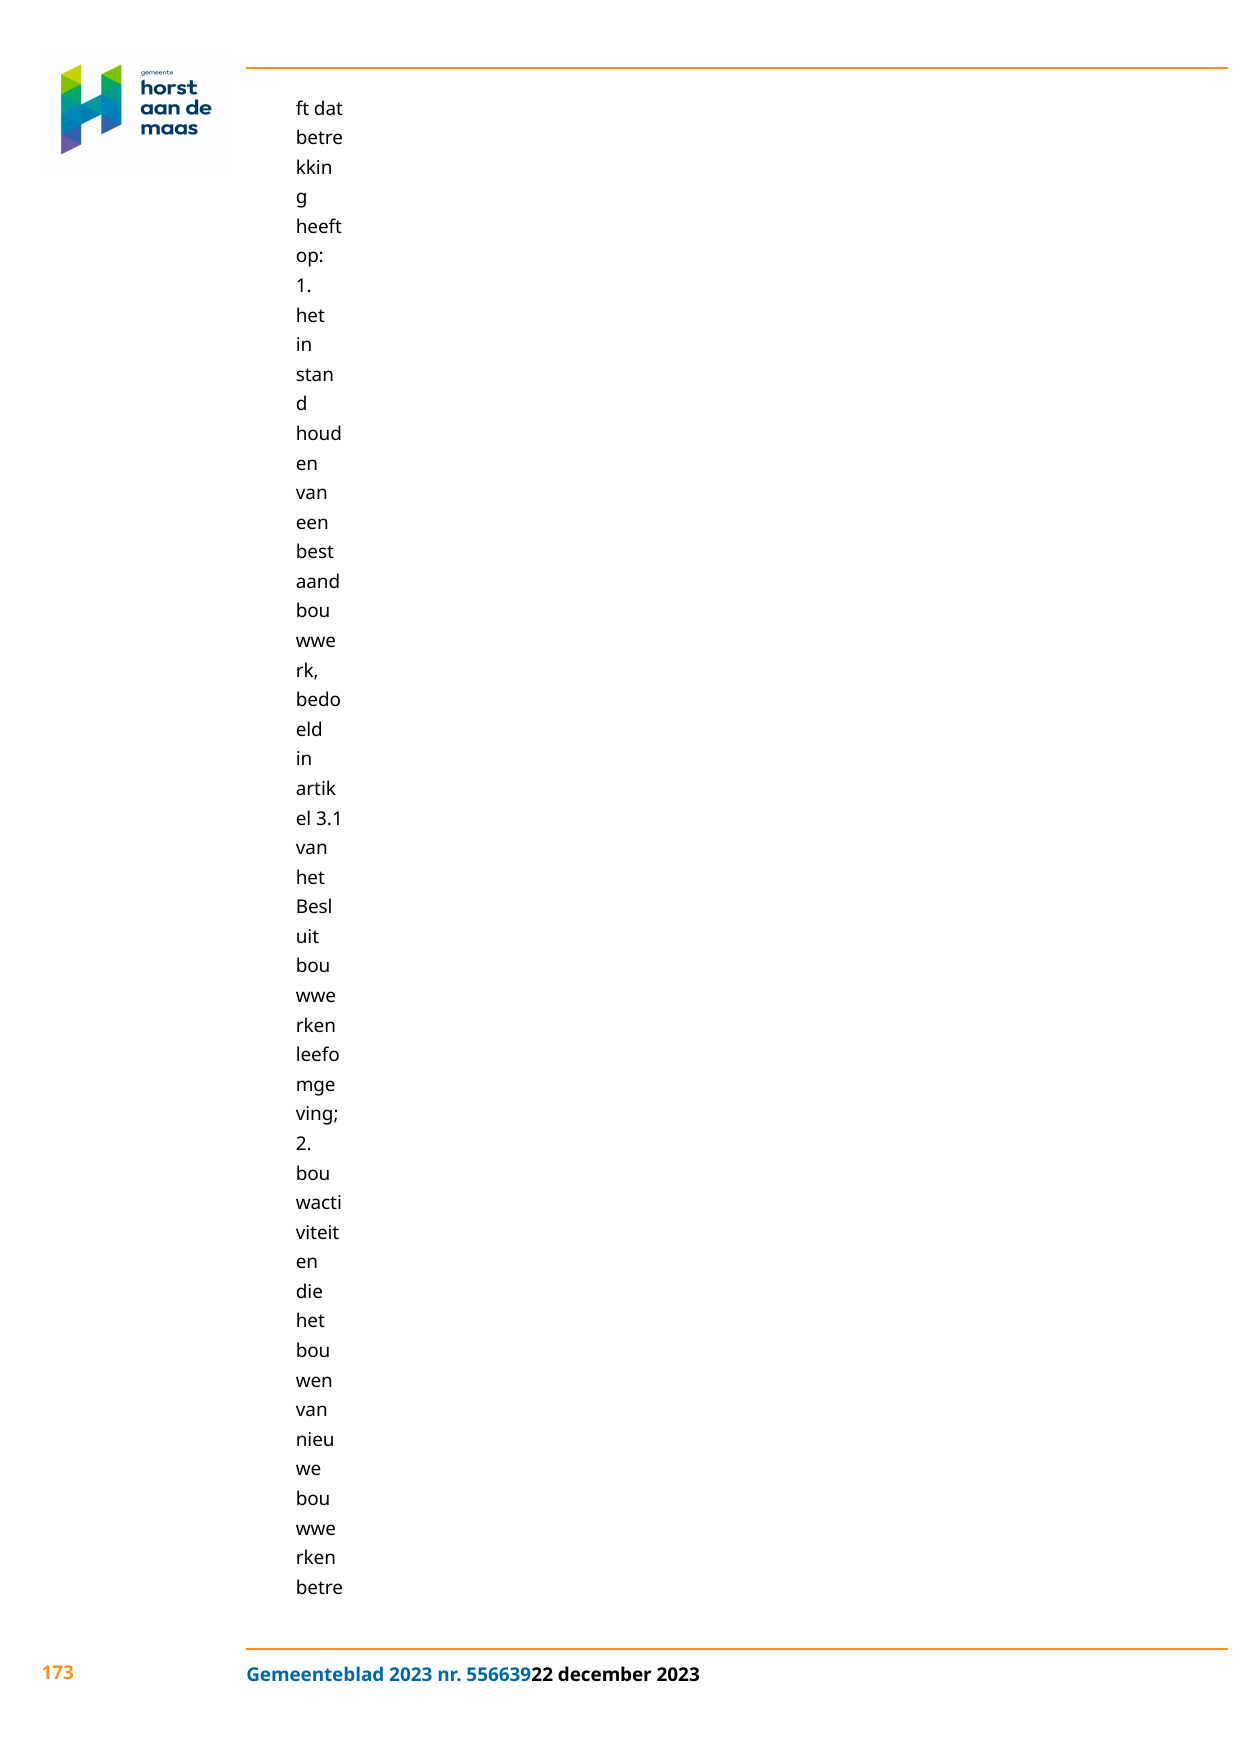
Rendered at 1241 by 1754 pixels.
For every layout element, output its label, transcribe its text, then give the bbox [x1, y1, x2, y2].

table_cell ft dat betrekking heeft op: 1. het in stand houden van een bestaand bouwwerk, bedoeld in artikel 3.1 van het Besluit bouwwerken leefomgeving; 2. bouwactiviteiten die het bouwen van nieuwe bouwwerken betre [296, 95, 343, 1600]
picture [41, 47, 231, 172]
table_cell [248, 95, 296, 1600]
table_cell [343, 95, 391, 1600]
